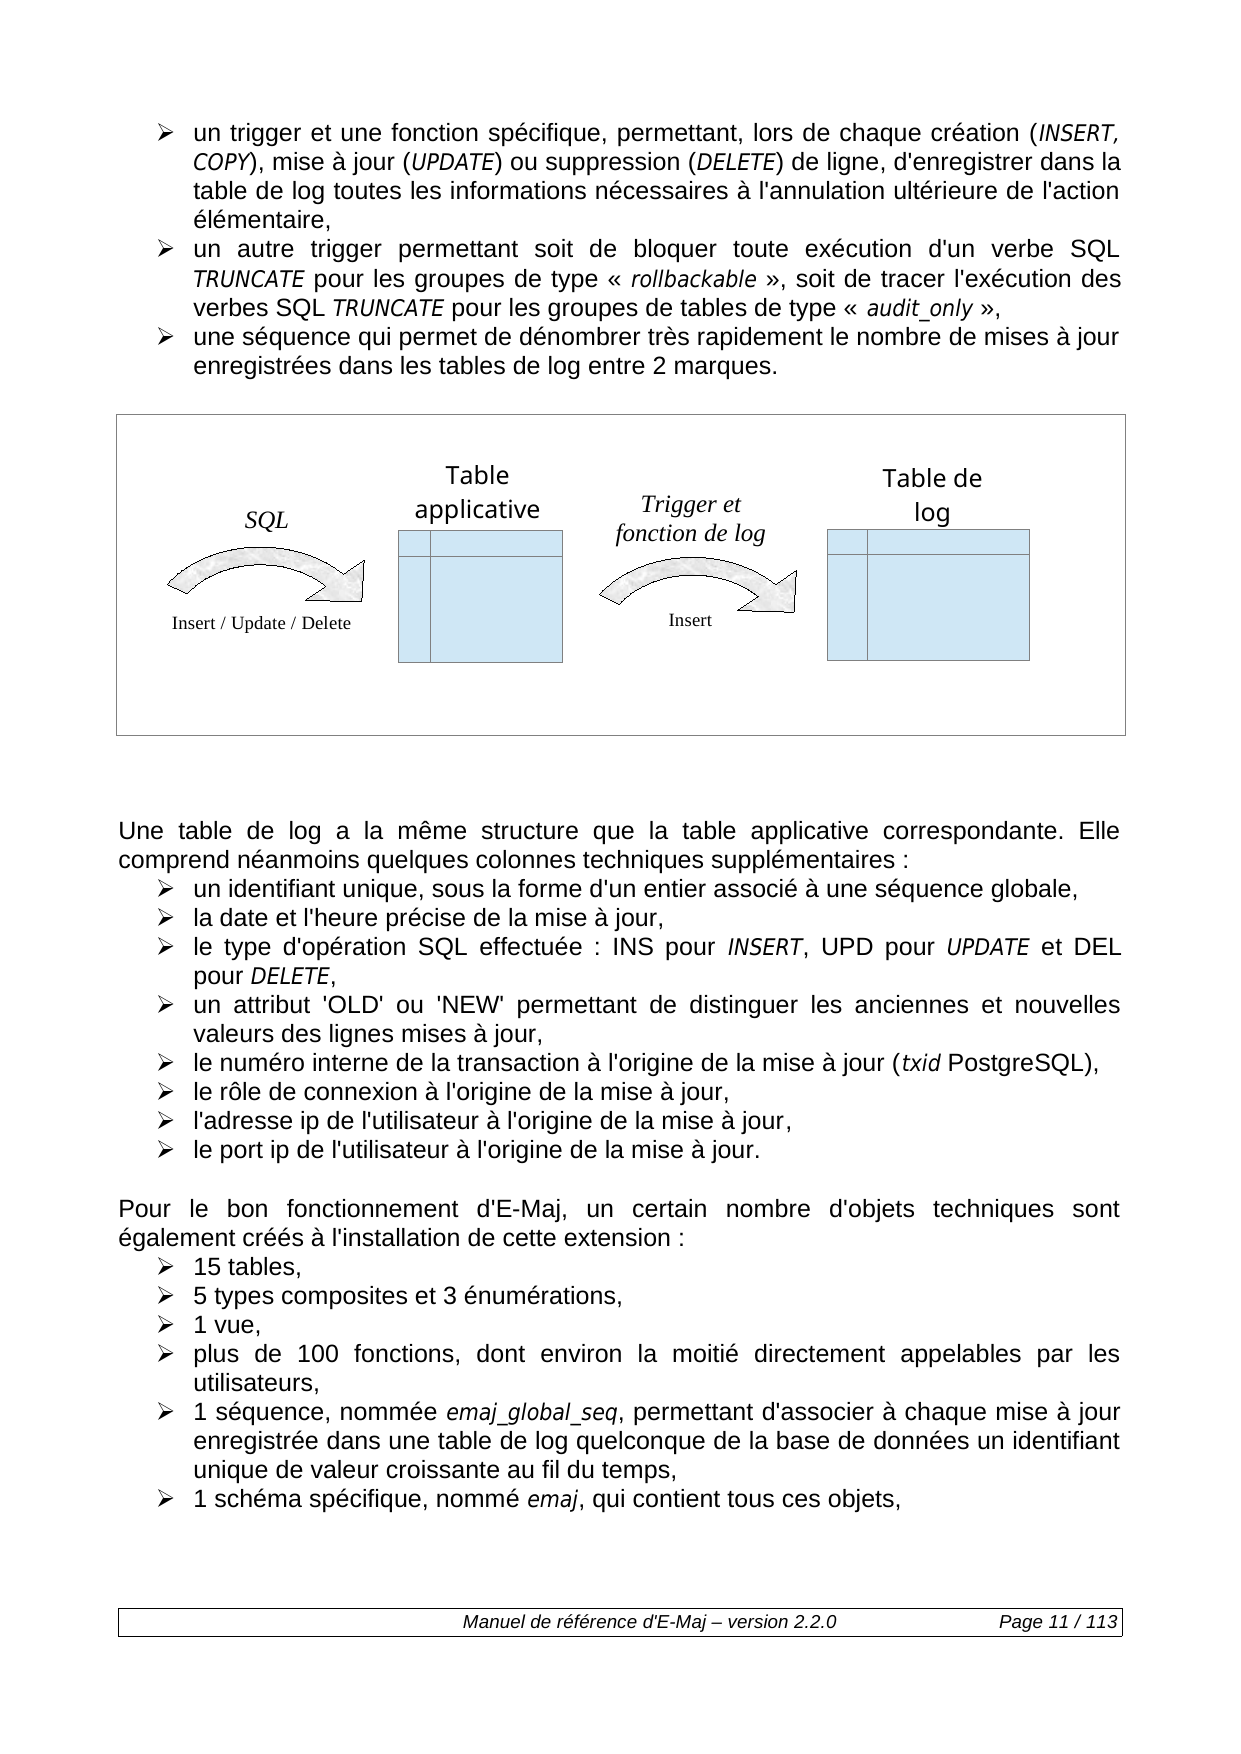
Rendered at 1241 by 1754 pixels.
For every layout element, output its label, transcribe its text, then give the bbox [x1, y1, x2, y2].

list plus de 100 fonctions, dont environ la moitié directement appelables par les utilisateurs, [156, 1339, 1122, 1397]
list le type d'opération SQL effectuée : INS pour INSERT, UPD pour UPDATE et DEL pour DELETE, [156, 932, 1122, 990]
picture [599, 557, 796, 612]
picture [167, 547, 364, 601]
list une séquence qui permet de dénombrer très rapidement le nombre de mises à jour enregistrées dans les tables de log entre 2 marques. [156, 322, 1122, 380]
list 1 schéma spécifique, nommé emaj, qui contient tous ces objets, [156, 1484, 1122, 1513]
list un identifiant unique, sous la forme d'un entier associé à une séquence globale, [156, 874, 1122, 903]
list 1 vue, [156, 1310, 1122, 1339]
text Une table de log a la même structure que la table applicative correspondante. Elle comprend néanmoins quelques colonnes techniques supplémentaires : [118, 816, 1122, 874]
list l'adresse ip de l'utilisateur à l'origine de la mise à jour, [156, 1106, 1122, 1135]
list 1 séquence, nommée emaj_global_seq, permettant d'associer à chaque mise à jour enregistrée dans une table de log quelconque de la base de données un identifiant unique de valeur croissante au fil du temps, [156, 1397, 1122, 1484]
list le port ip de l'utilisateur à l'origine de la mise à jour. [156, 1135, 1122, 1164]
list un autre trigger permettant soit de bloquer toute exécution d'un verbe SQL TRUNCATE pour les groupes de type « rollbackable », soit de tracer l'exécution des verbes SQL TRUNCATE pour les groupes de tables de type « audit_only », [156, 234, 1122, 322]
list le rôle de connexion à l'origine de la mise à jour, [156, 1077, 1122, 1106]
list le numéro interne de la transaction à l'origine de la mise à jour (txid PostgreSQL), [156, 1048, 1122, 1077]
list un trigger et une fonction spécifique, permettant, lors de chaque création (INSERT, COPY), mise à jour (UPDATE) ou suppression (DELETE) de ligne, d'enregistrer dans la table de log toutes les informations nécessaires à l'annulation ultérieure de l'action élémentaire, [156, 118, 1122, 234]
text Pour le bon fonctionnement d'E-Maj, un certain nombre d'objets techniques sont également créés à l'installation de cette extension : [118, 1193, 1122, 1252]
list 15 tables, [156, 1252, 1122, 1281]
list un attribut 'OLD' ou 'NEW' permettant de distinguer les anciennes et nouvelles valeurs des lignes mises à jour, [156, 990, 1122, 1048]
list 5 types composites et 3 énumérations, [156, 1281, 1122, 1310]
list la date et l'heure précise de la mise à jour, [156, 903, 1122, 932]
